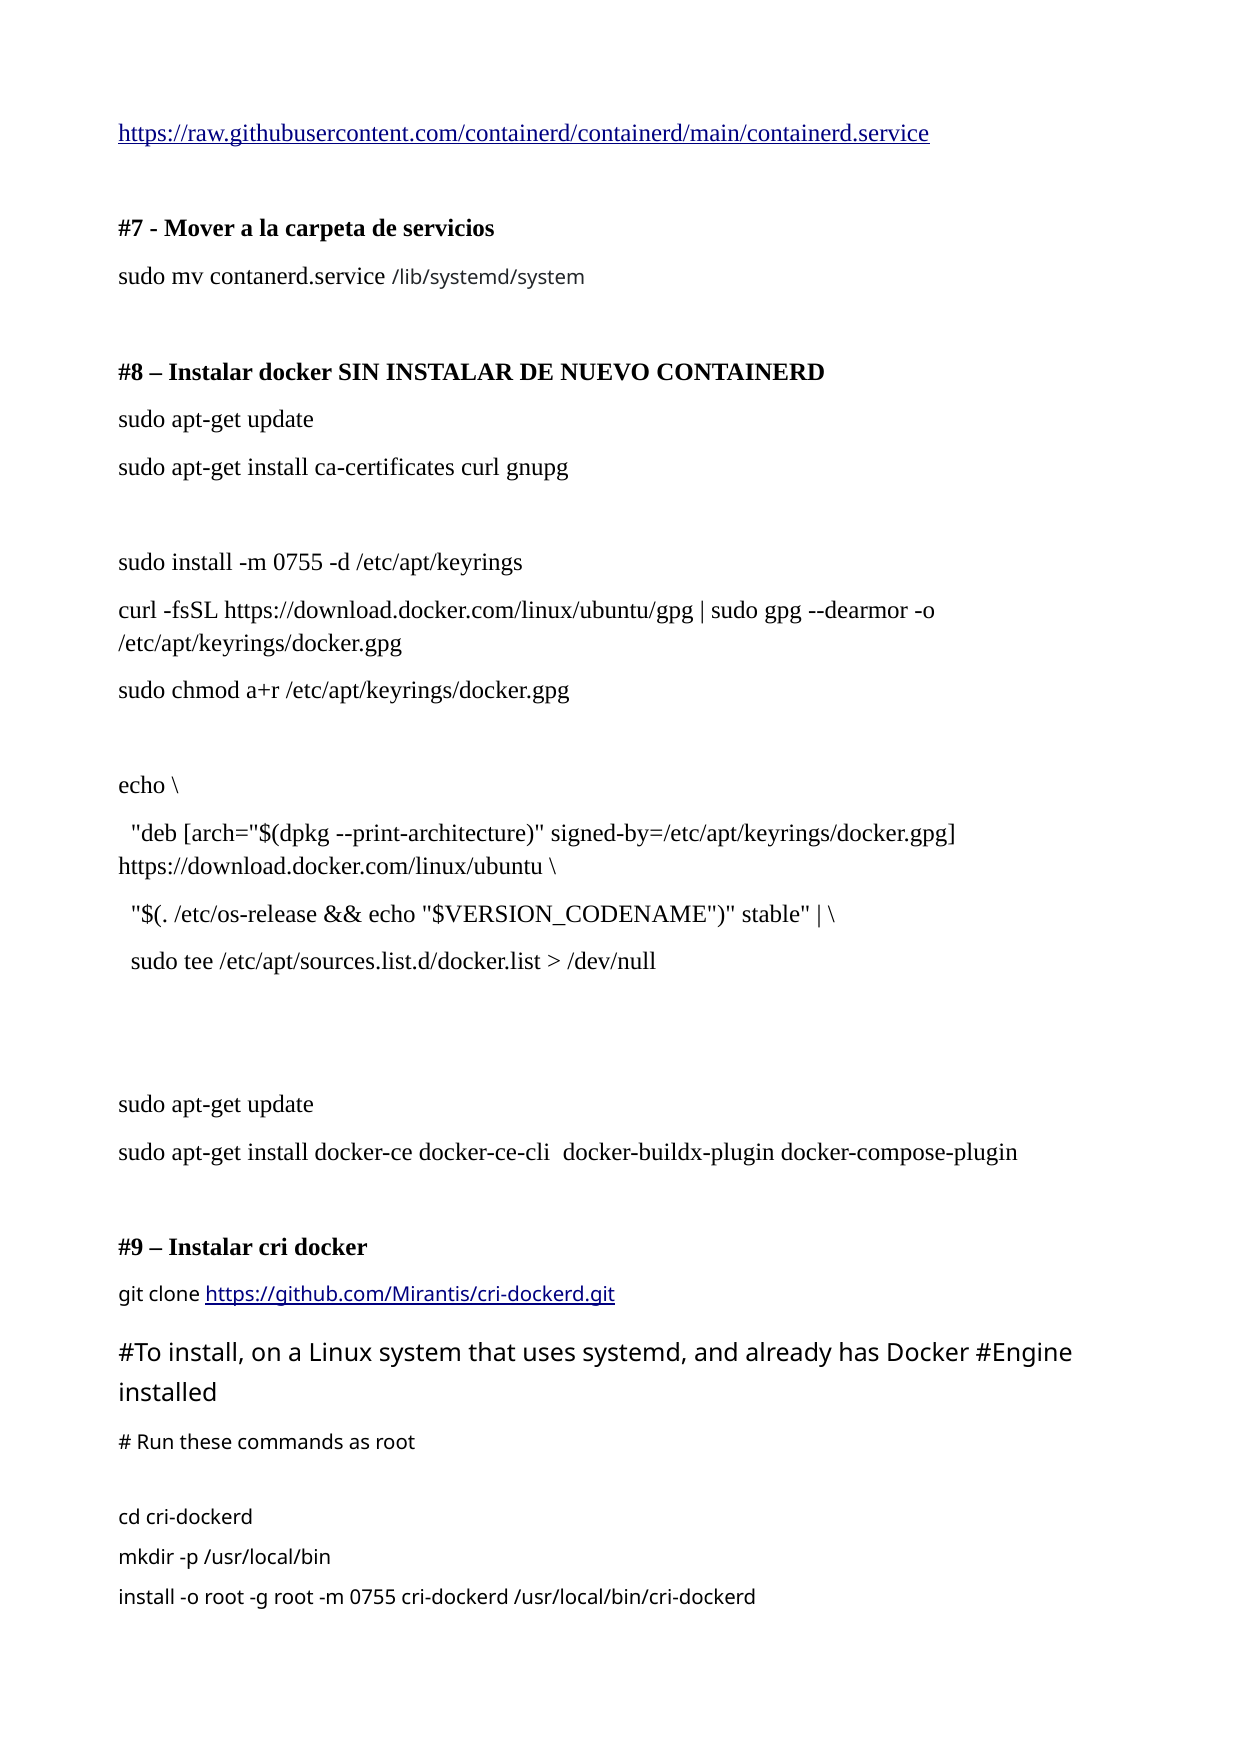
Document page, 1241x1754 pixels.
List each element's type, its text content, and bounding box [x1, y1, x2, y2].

text https://raw.githubusercontent.com/containerd/containerd/main/containerd.service [118, 118, 1122, 147]
text sudo mv contanerd.service /lib/systemd/system [118, 261, 1122, 290]
text mkdir -p /usr/local/bin [118, 1542, 1122, 1570]
text curl -fsSL https://download.docker.com/linux/ubuntu/gpg | sudo gpg --dearmor -o /etc/apt/keyrings/docker.gpg [118, 595, 1122, 657]
text # Run these commands as root [118, 1428, 1122, 1456]
text #9 – Instalar cri docker [118, 1232, 1122, 1261]
text echo \ [118, 771, 1122, 799]
text "$(. /etc/os-release && echo "$VERSION_CODENAME")" stable" | \ [118, 899, 1122, 928]
text sudo apt-get update [118, 404, 1122, 433]
text sudo tee /etc/apt/sources.list.d/docker.list > /dev/null [118, 946, 1122, 975]
text cd cri-dockerd [118, 1502, 1122, 1530]
text sudo apt-get install ca-certificates curl gnupg [118, 452, 1122, 481]
text git clone https://github.com/Mirantis/cri-dockerd.git [118, 1280, 1122, 1307]
text sudo chmod a+r /etc/apt/keyrings/docker.gpg [118, 675, 1122, 704]
text #To install, on a Linux system that uses systemd, and already has Docker #Engine installed [118, 1335, 1122, 1408]
text #7 - Mover a la carpeta de servicios [118, 213, 1122, 242]
text install -o root -g root -m 0755 cri-dockerd /usr/local/bin/cri-dockerd [118, 1583, 1122, 1610]
text sudo apt-get update [118, 1089, 1122, 1118]
text sudo apt-get install docker-ce docker-ce-cli docker-buildx-plugin docker-compose-plugin [118, 1137, 1122, 1166]
text #8 – Instalar docker SIN INSTALAR DE NUEVO CONTAINERD [118, 357, 1122, 386]
text sudo install -m 0755 -d /etc/apt/keyrings [118, 547, 1122, 576]
text "deb [arch="$(dpkg --print-architecture)" signed-by=/etc/apt/keyrings/docker.gpg] https://download.docker.com/linux/ubuntu \ [118, 818, 1122, 880]
